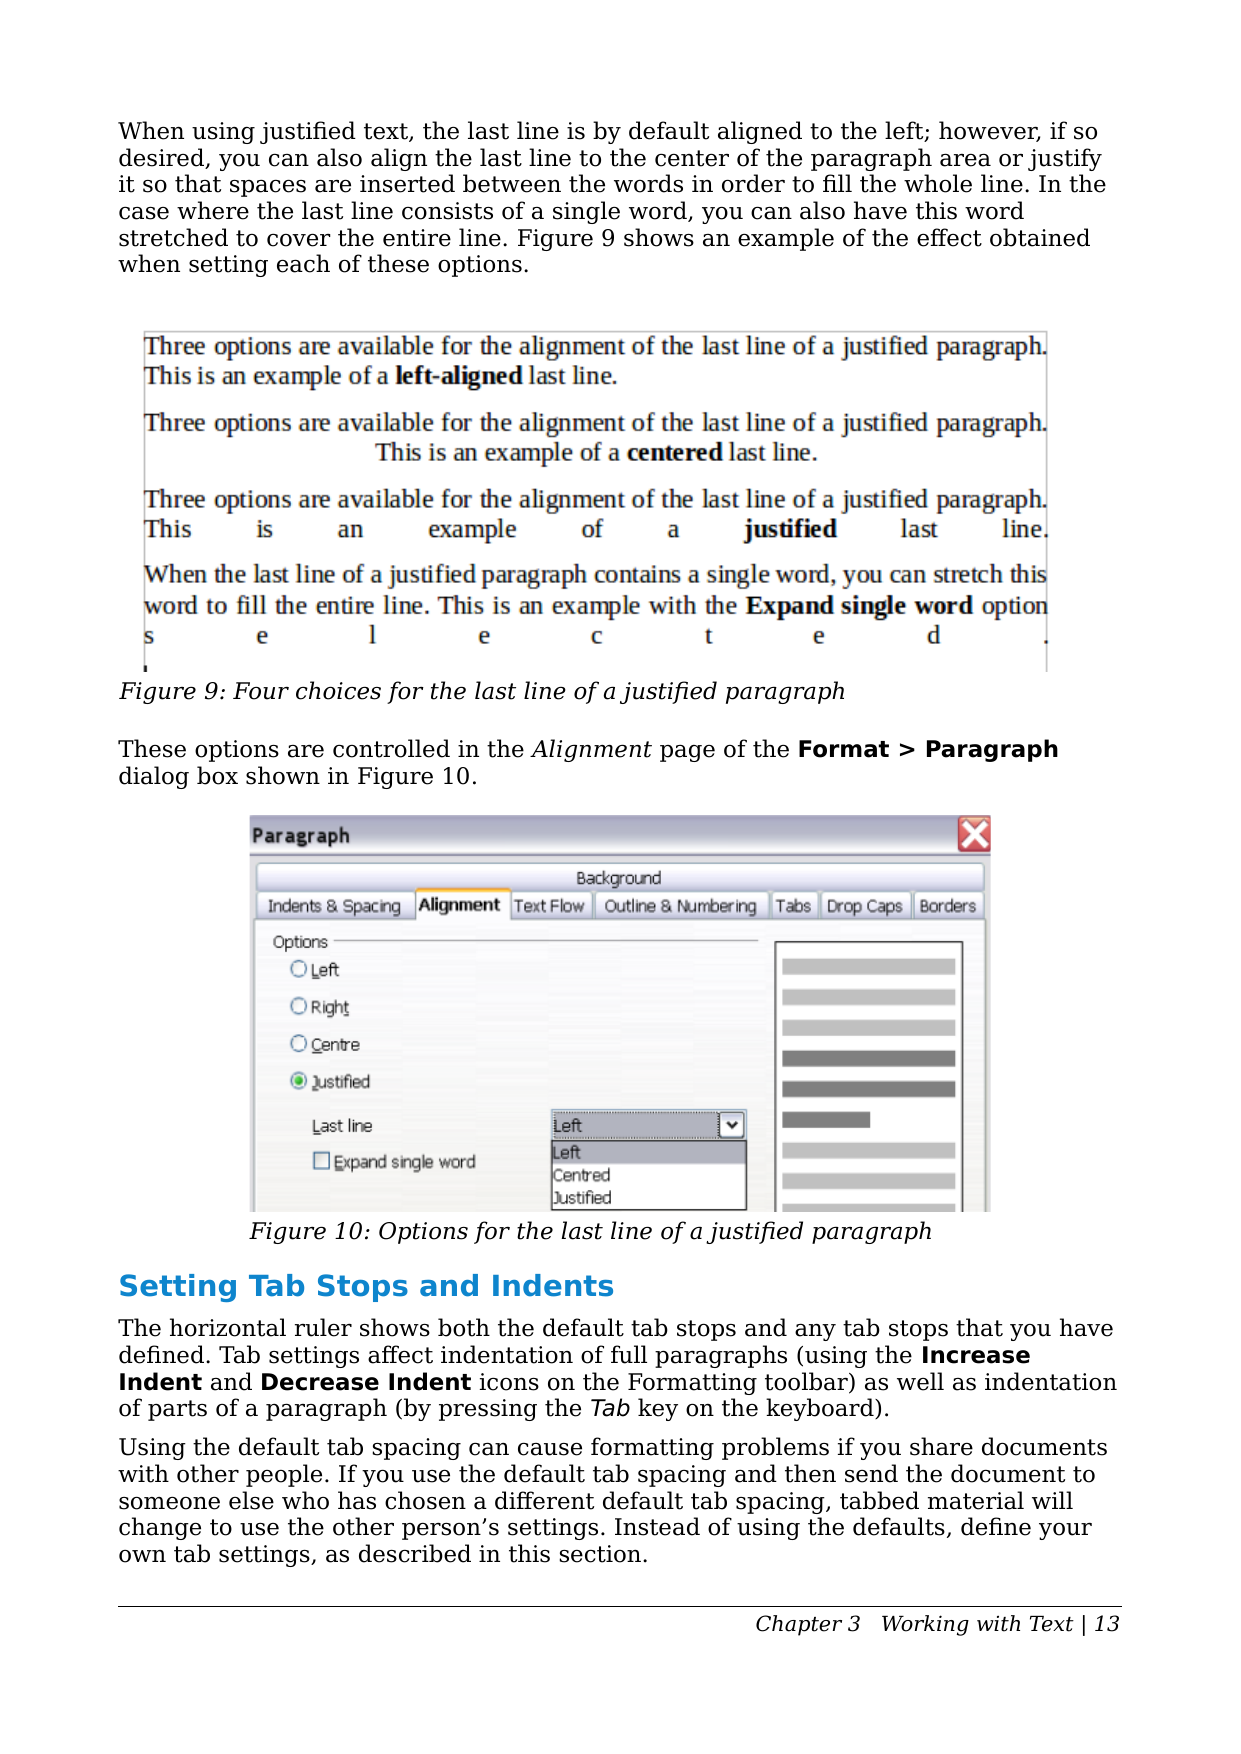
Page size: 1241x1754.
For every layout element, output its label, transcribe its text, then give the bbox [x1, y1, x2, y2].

text Figure 10: Options for the last line of a justified paragraph [249, 1218, 991, 1245]
text When using justified text, the last line is by default aligned to the left; however, if so desired, you can also align the last line to the center of the paragraph area or justify it so that spaces are inserted between the words in order to fill the whole line. In the case where the last line consists of a single word, you can also have this word stretched to cover the entire line. Figure 9 shows an example of the effect obtained when setting each of these options. [118, 118, 1122, 278]
subtitle Setting Tab Stops and Indents [118, 1269, 1122, 1303]
text These options are controlled in the Alignment page of the Format > Paragraph dialog box shown in Figure 10. [118, 737, 1122, 790]
text The horizontal ruler shows both the default tab stops and any tab stops that you have defined. Tab settings affect indentation of full paragraphs (using the Increase Indent and Decrease Indent icons on the Formatting toolbar) as well as indentation of parts of a paragraph (by pressing the Tab key on the keyboard). [118, 1315, 1122, 1422]
picture [119, 303, 1079, 672]
picture [249, 815, 991, 1212]
text Using the default tab spacing can cause formatting problems if you share documents with other people. If you use the default tab spacing and then send the document to someone else who has chosen a different default tab spacing, tabbed material will change to use the other person’s settings. Instead of using the defaults, define your own tab settings, as described in this section. [118, 1434, 1122, 1568]
text Figure 9: Four choices for the last line of a justified paragraph [119, 678, 1121, 705]
